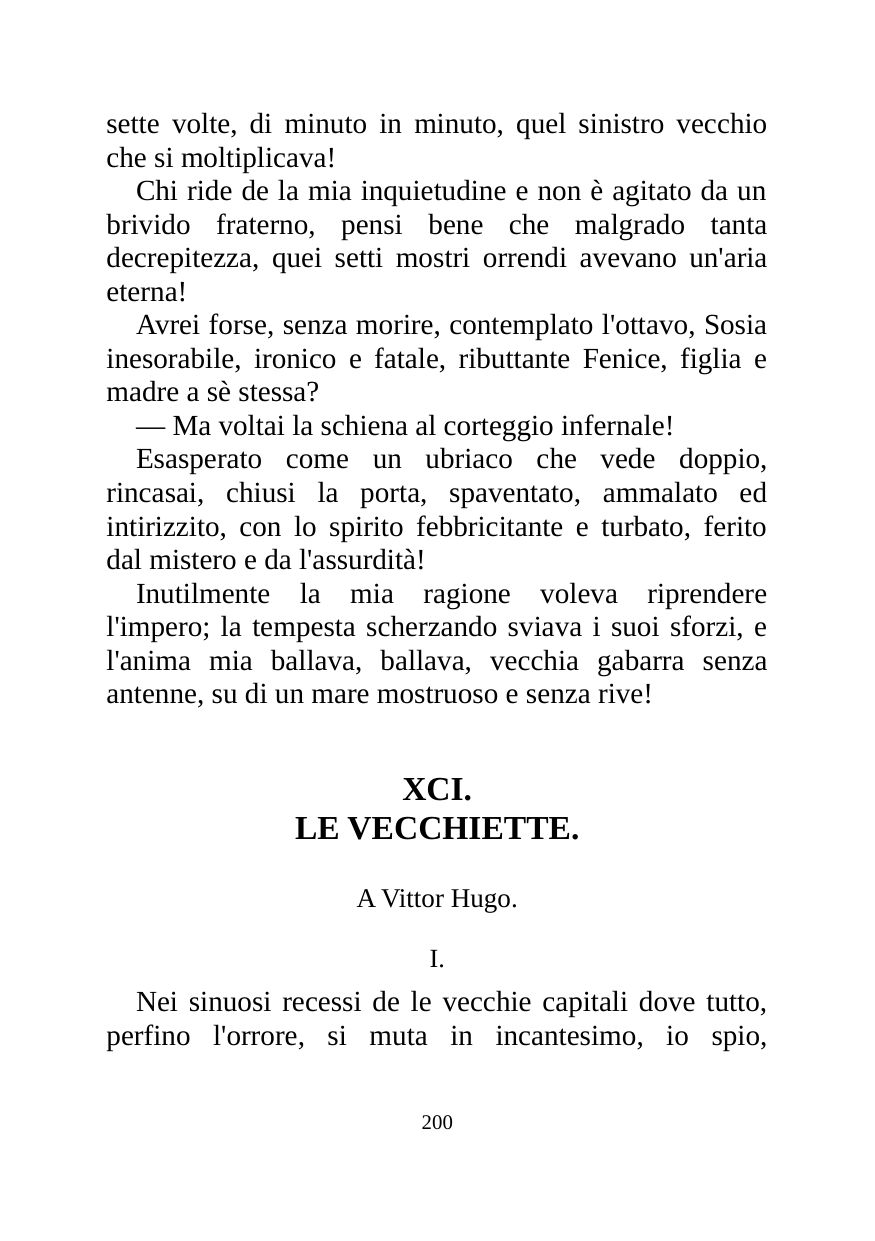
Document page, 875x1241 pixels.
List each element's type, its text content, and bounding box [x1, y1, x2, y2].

text A Vittor Hugo. [106, 882, 768, 913]
subtitle XCI. LE VECCHIETTE. [106, 769, 768, 846]
text Inutilmente la mia ragione voleva riprendere l'impero; la tempesta scherzando sviava i suoi sforzi, e l'anima mia ballava, ballava, vecchia gabarra senza antenne, su di un mare mostruoso e senza rive! [106, 576, 768, 710]
text — Ma voltai la schiena al corteggio infernale! [106, 408, 768, 442]
text sette volte, di minuto in minuto, quel sinistro vecchio che si moltiplicava! [106, 106, 768, 173]
text Chi ride de la mia inquietudine e non è agitato da un brivido fraterno, pensi bene che malgrado tanta decrepitezza, quei setti mostri orrendi avevano un'aria eterna! [106, 173, 768, 307]
text Avrei forse, senza morire, contemplato l'ottavo, Sosia inesorabile, ironico e fatale, ributtante Fenice, figlia e madre a sè stessa? [106, 307, 768, 408]
subtitle I. [106, 942, 768, 973]
text Esasperato come un ubriaco che vede doppio, rincasai, chiusi la porta, spaventato, ammalato ed intirizzito, con lo spirito febbricitante e turbato, ferito dal mistero e da l'assurdità! [106, 442, 768, 576]
text Nei sinuosi recessi de le vecchie capitali dove tutto, perfino l'orrore, si muta in incantesimo, io spio, [106, 984, 768, 1051]
